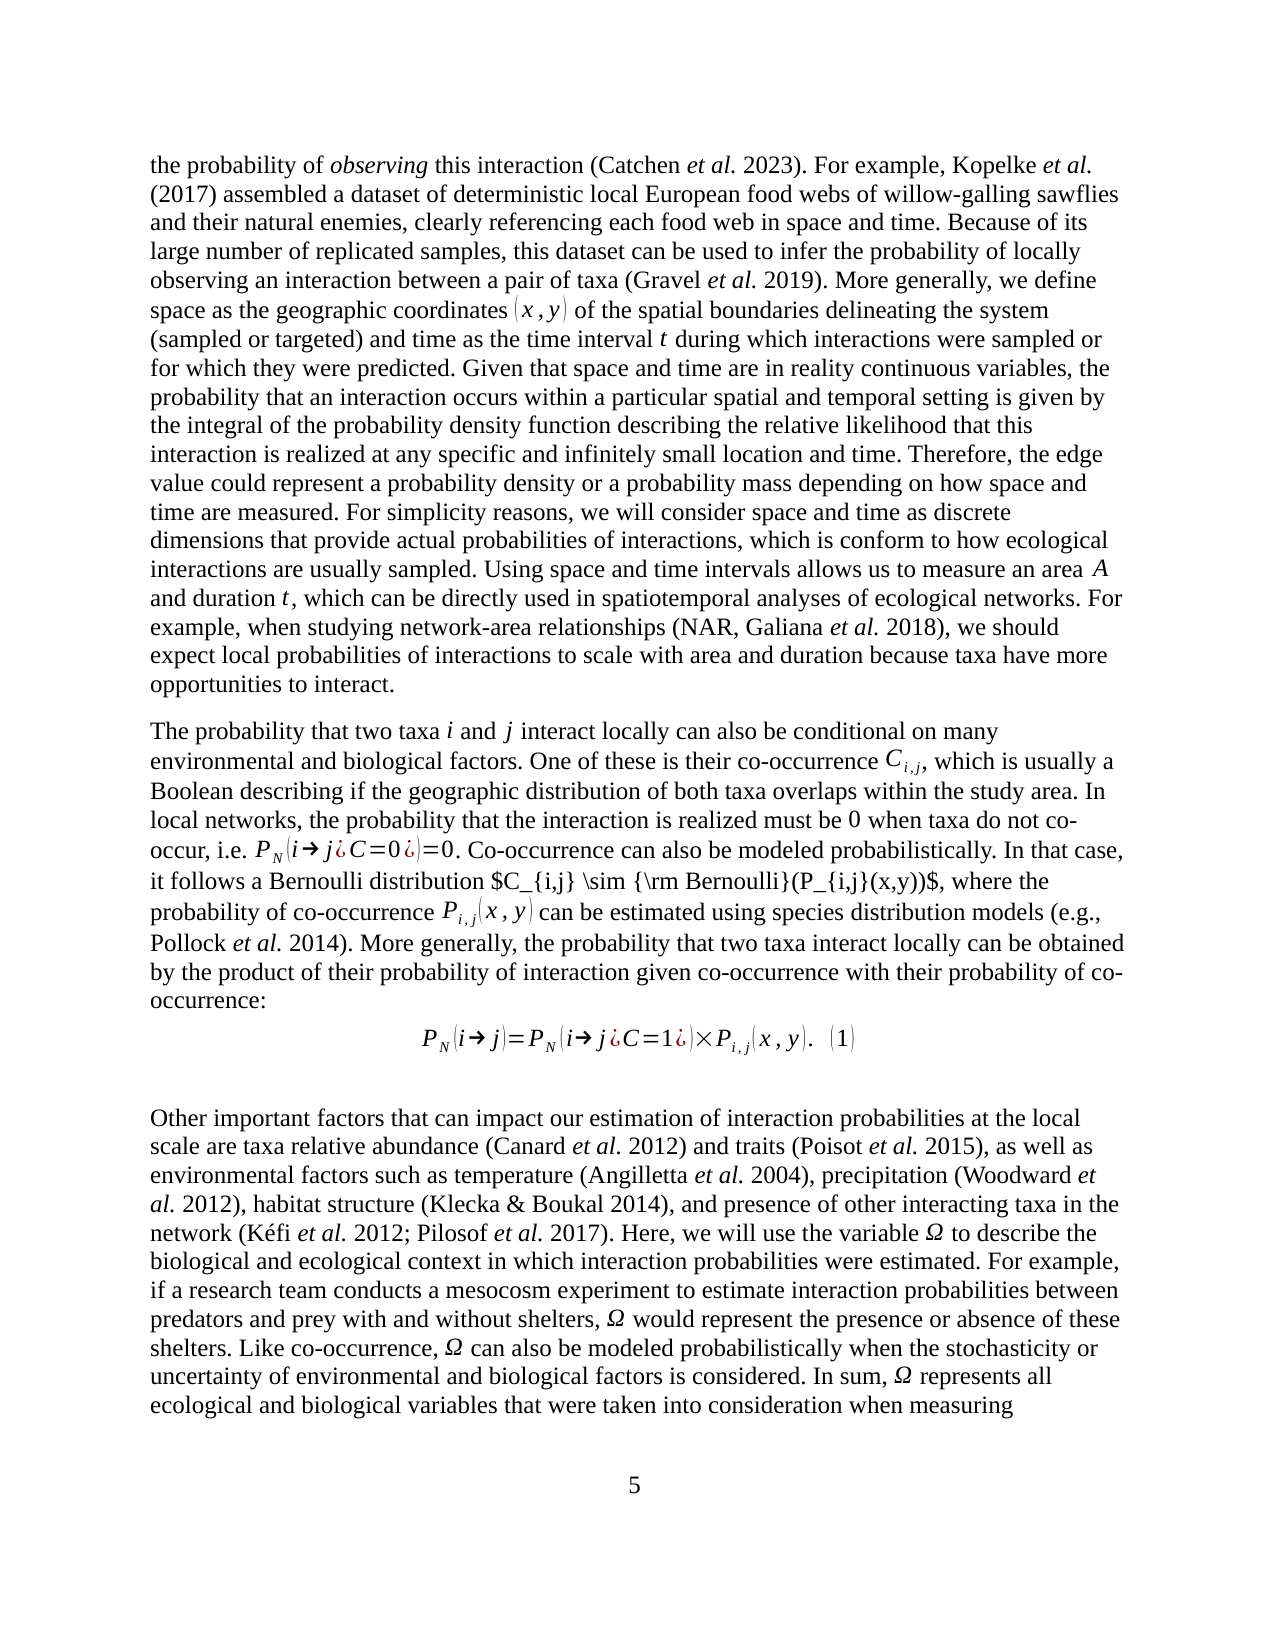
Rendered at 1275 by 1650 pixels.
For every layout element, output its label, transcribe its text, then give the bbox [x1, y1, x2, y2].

text the probability of observing this interaction (Catchen et al. 2023). For example, Kopelke et al. (2017) assembled a dataset of deterministic local European food webs of willow-galling sawflies and their natural enemies, clearly referencing each food web in space and time. Because of its large number of replicated samples, this dataset can be used to infer the probability of locally observing an interaction between a pair of taxa (Gravel et al. 2019). More generally, we define space as the geographic coordinates of the spatial boundaries delineating the system (sampled or targeted) and time as the time interval during which interactions were sampled or for which they were predicted. Given that space and time are in reality continuous variables, the probability that an interaction occurs within a particular spatial and temporal setting is given by the integral of the probability density function describing the relative likelihood that this interaction is realized at any specific and infinitely small location and time. Therefore, the edge value could represent a probability density or a probability mass depending on how space and time are measured. For simplicity reasons, we will consider space and time as discrete dimensions that provide actual probabilities of interactions, which is conform to how ecological interactions are usually sampled. Using space and time intervals allows us to measure an area and duration , which can be directly used in spatiotemporal analyses of ecological networks. For example, when studying network-area relationships (NAR, Galiana et al. 2018), we should expect local probabilities of interactions to scale with area and duration because taxa have more opportunities to interact. [150, 150, 1125, 698]
text The probability that two taxa and interact locally can also be conditional on many environmental and biological factors. One of these is their co-occurrence , which is usually a Boolean describing if the geographic distribution of both taxa overlaps within the study area. In local networks, the probability that the interaction is realized must be when taxa do not co-occur, i.e. . Co-occurrence can also be modeled probabilistically. In that case, it follows a Bernoulli distribution $C_{i,j} \sim {\rm Bernoulli}(P_{i,j}(x,y))$, where the probability of co-occurrence can be estimated using species distribution models (e.g., Pollock et al. 2014). More generally, the probability that two taxa interact locally can be obtained by the product of their probability of interaction given co-occurrence with their probability of co-occurrence: [150, 716, 1125, 1014]
text Other important factors that can impact our estimation of interaction probabilities at the local scale are taxa relative abundance (Canard et al. 2012) and traits (Poisot et al. 2015), as well as environmental factors such as temperature (Angilletta et al. 2004), precipitation (Woodward et al. 2012), habitat structure (Klecka & Boukal 2014), and presence of other interacting taxa in the network (Kéfi et al. 2012; Pilosof et al. 2017). Here, we will use the variable to describe the biological and ecological context in which interaction probabilities were estimated. For example, if a research team conducts a mesocosm experiment to estimate interaction probabilities between predators and prey with and without shelters, would represent the presence or absence of these shelters. Like co-occurrence, can also be modeled probabilistically when the stochasticity or uncertainty of environmental and biological factors is considered. In sum, represents all ecological and biological variables that were taken into consideration when measuring [150, 1103, 1125, 1419]
